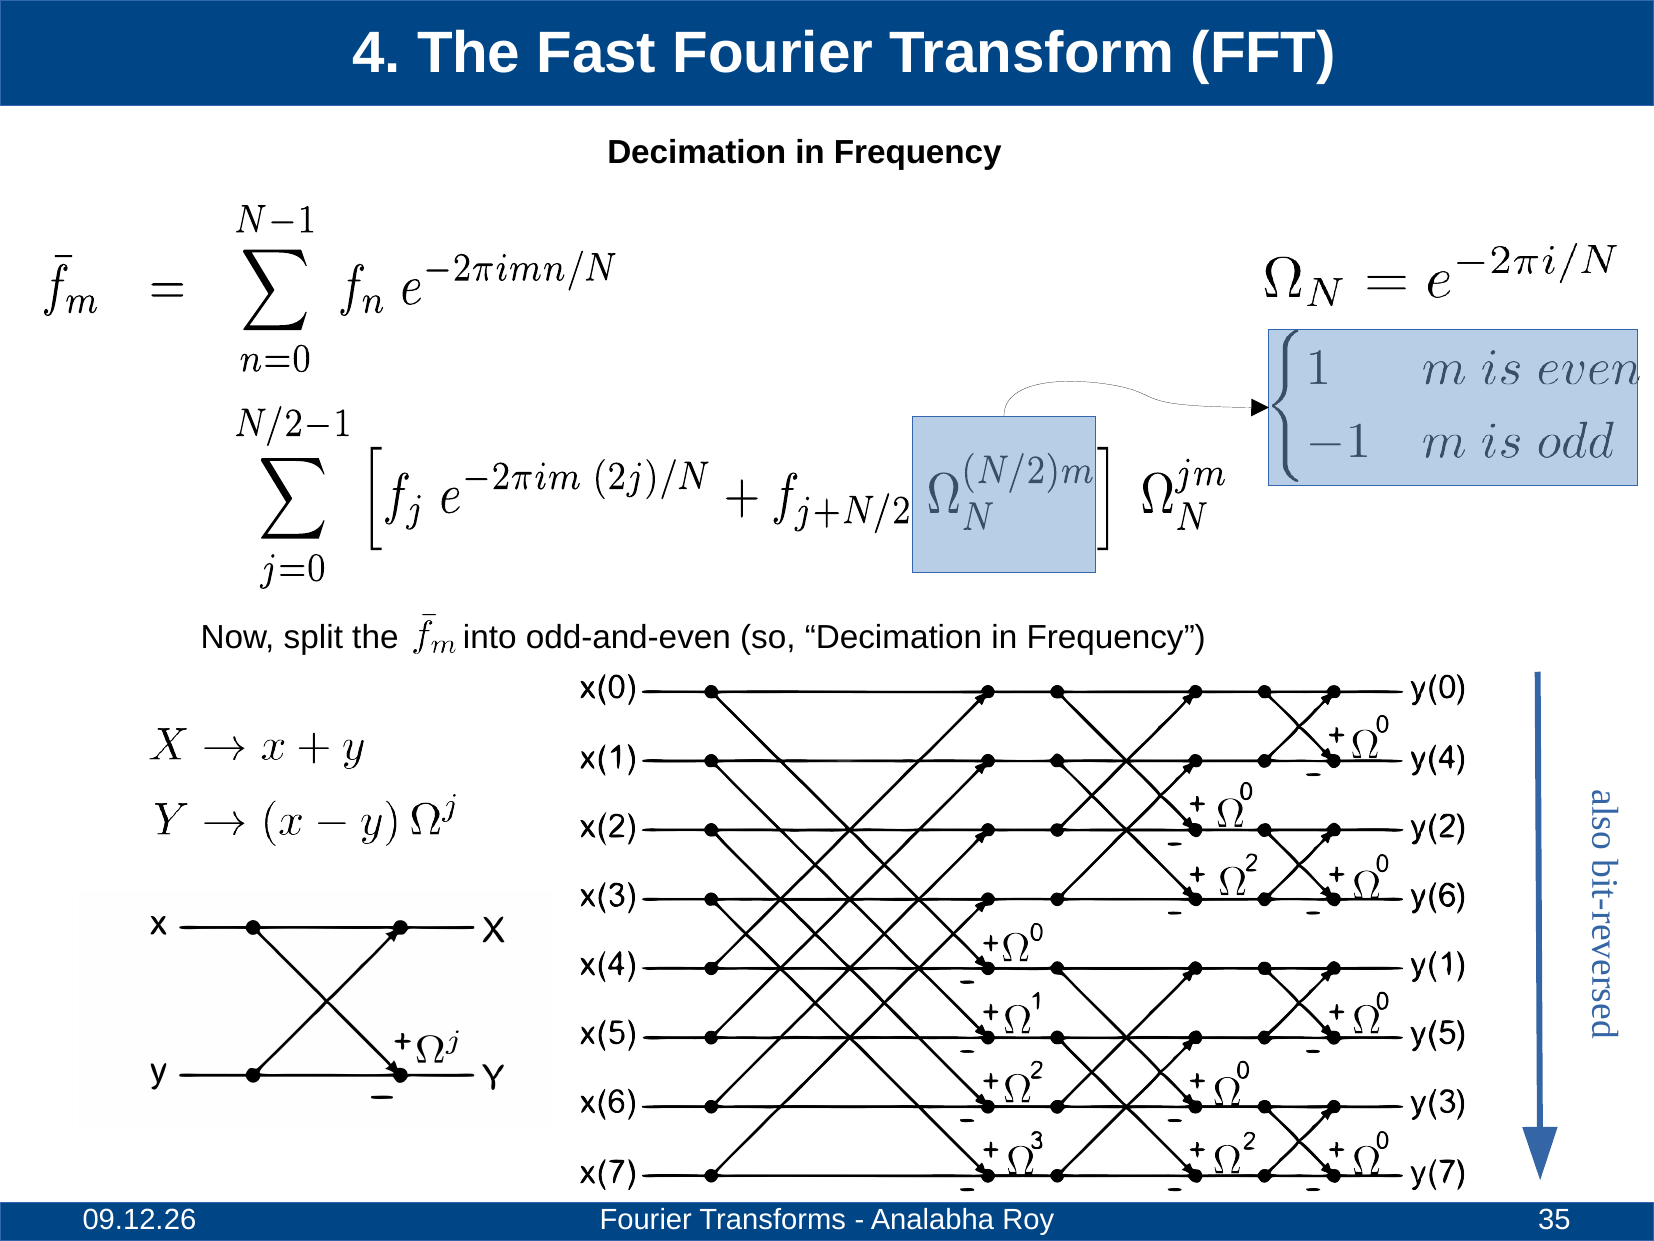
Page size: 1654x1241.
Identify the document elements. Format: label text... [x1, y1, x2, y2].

text_box [43, 205, 1225, 589]
picture [79, 892, 552, 1129]
picture [149, 728, 456, 847]
picture [1264, 242, 1577, 306]
title 4. The Fast Fourier Transform (FFT) [0, 0, 1654, 106]
text_box Now, split the into odd-and-even (so, “Decimation in Frequency”) [185, 610, 1378, 700]
picture [565, 648, 1510, 1227]
picture [413, 614, 456, 654]
text_box also bit-reversed [1576, 145, 1635, 1241]
text_box [1634, 329, 1638, 486]
text_box [1268, 329, 1577, 486]
text_box Decimation in Frequency [592, 125, 1633, 215]
